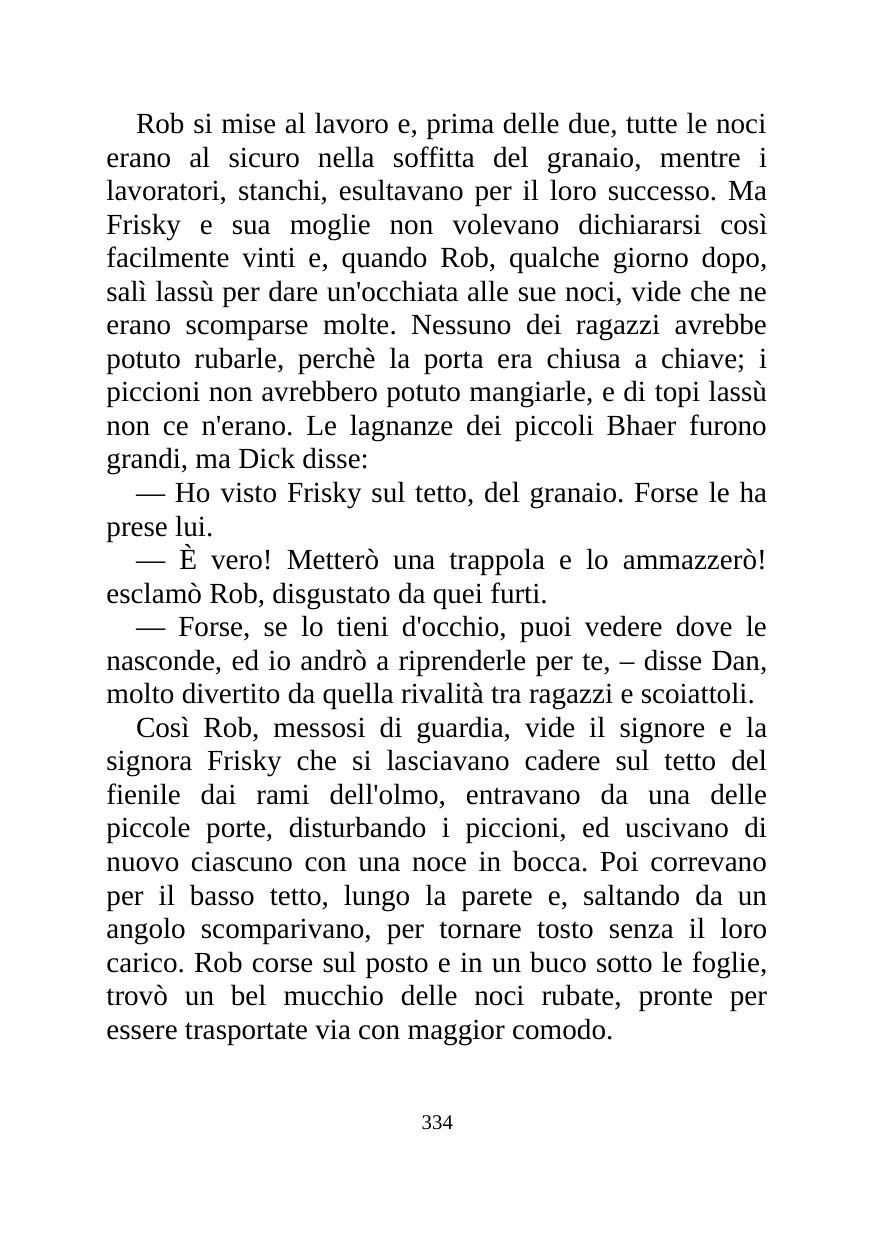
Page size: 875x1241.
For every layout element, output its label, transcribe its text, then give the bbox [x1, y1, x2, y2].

text — È vero! Metterò una trappola e lo ammazzerò! esclamò Rob, disgustato da quei furti. [106, 542, 768, 609]
text Rob si mise al lavoro e, prima delle due, tutte le noci erano al sicuro nella soffitta del granaio, mentre i lavoratori, stanchi, esultavano per il loro successo. Ma Frisky e sua moglie non volevano dichiararsi così facilmente vinti e, quando Rob, qualche giorno dopo, salì lassù per dare un'occhiata alle sue noci, vide che ne erano scomparse molte. Nessuno dei ragazzi avrebbe potuto rubarle, perchè la porta era chiusa a chiave; i piccioni non avrebbero potuto mangiarle, e di topi lassù non ce n'erano. Le lagnanze dei piccoli Bhaer furono grandi, ma Dick disse: [106, 106, 768, 475]
text Così Rob, messosi di guardia, vide il signore e la signora Frisky che si lasciavano cadere sul tetto del fienile dai rami dell'olmo, entravano da una delle piccole porte, disturbando i piccioni, ed uscivano di nuovo ciascuno con una noce in bocca. Poi correvano per il basso tetto, lungo la parete e, saltando da un angolo scomparivano, per tornare tosto senza il loro carico. Rob corse sul posto e in un buco sotto le foglie, trovò un bel mucchio delle noci rubate, pronte per essere trasportate via con maggior comodo. [106, 710, 768, 1045]
text — Forse, se lo tieni d'occhio, puoi vedere dove le nasconde, ed io andrò a riprenderle per te, – disse Dan, molto divertito da quella rivalità tra ragazzi e scoiattoli. [106, 609, 768, 710]
text — Ho visto Frisky sul tetto, del granaio. Forse le ha prese lui. [106, 475, 768, 542]
